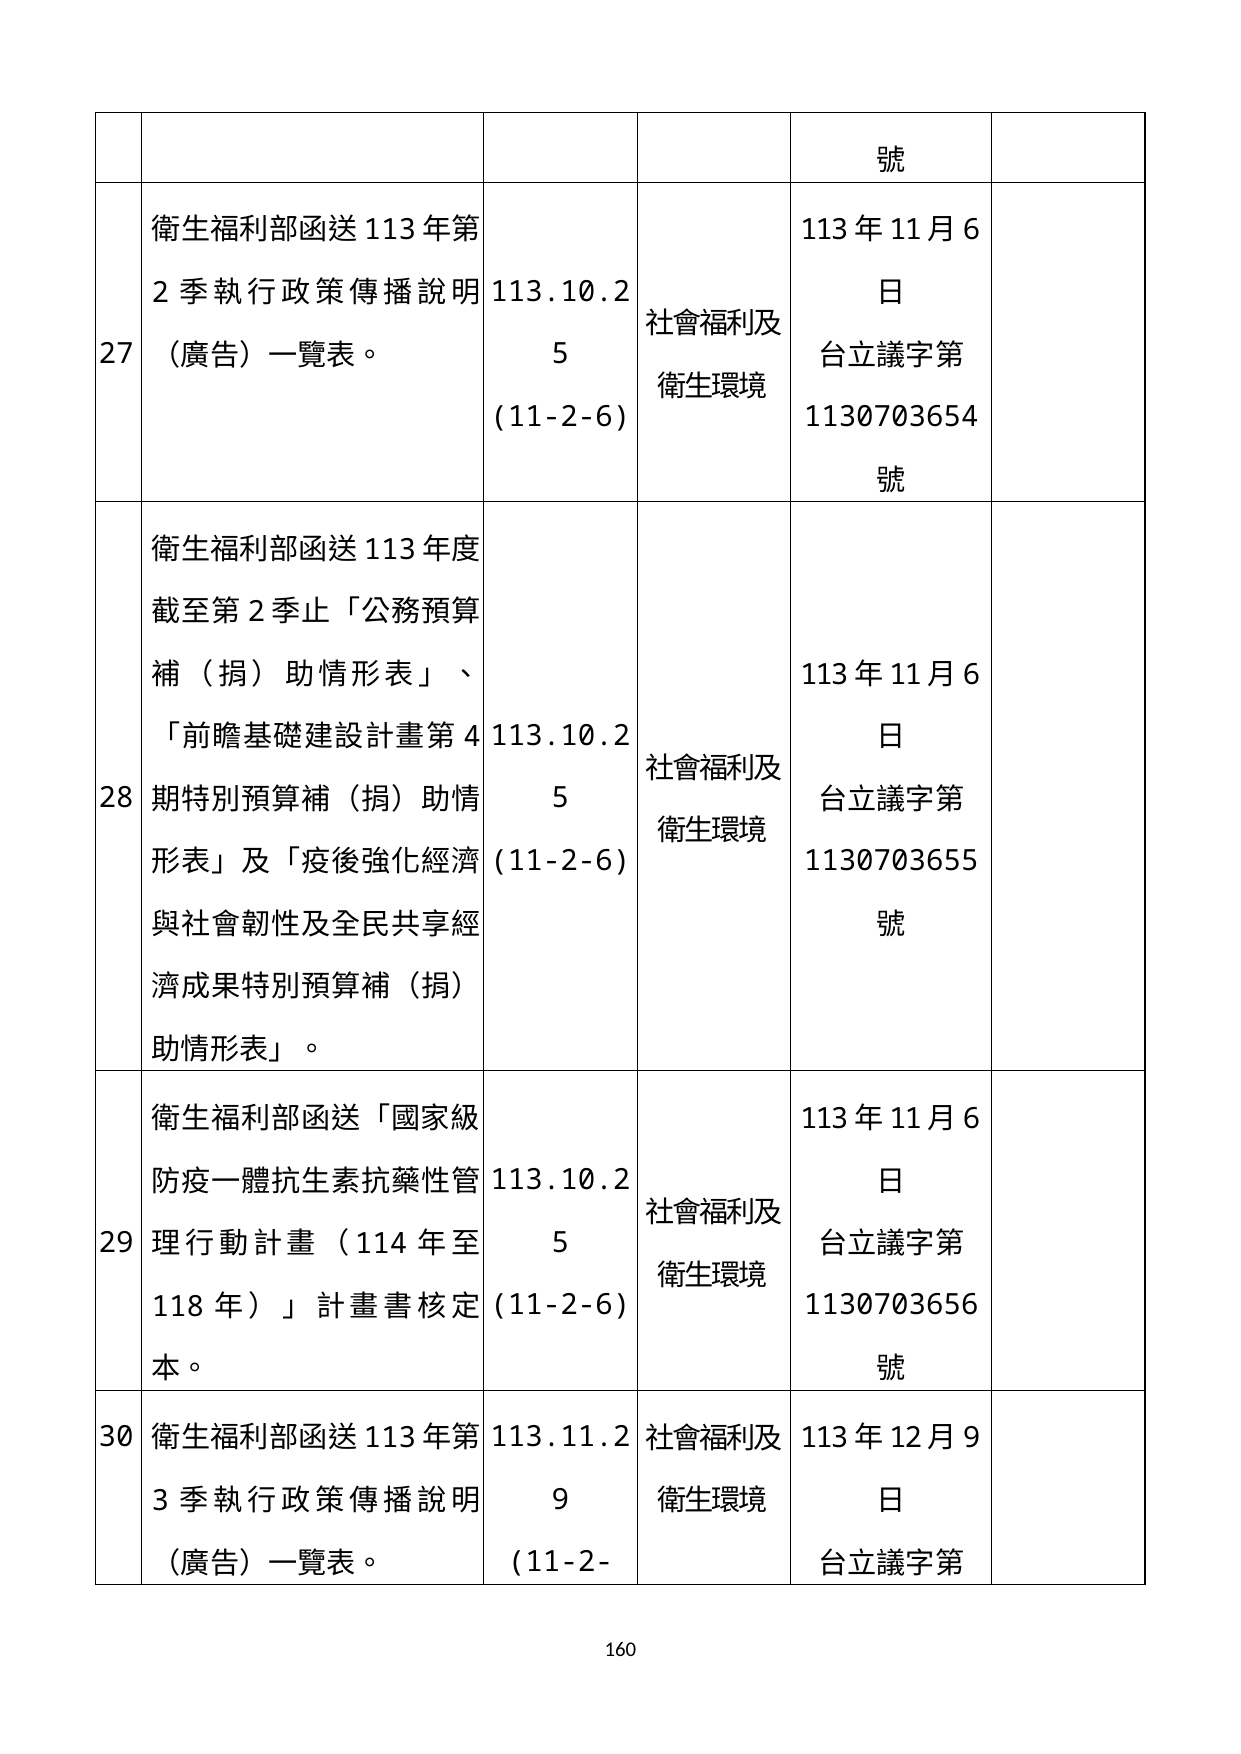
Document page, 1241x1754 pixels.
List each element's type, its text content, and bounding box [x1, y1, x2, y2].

table_cell 社會福利及衛生環境 [638, 183, 790, 501]
table_cell 113年11月6日 台立議字第1130703654號 [791, 183, 991, 501]
table_cell 113.10.25 (11-2-6) [484, 183, 637, 501]
table_cell [992, 1071, 1144, 1390]
table_cell [638, 113, 790, 182]
table_cell 113.11.29 (11-2- [484, 1391, 637, 1584]
table_cell [992, 183, 1144, 501]
table_cell [96, 1071, 141, 1390]
table_cell 社會福利及衛生環境 [638, 502, 790, 1070]
table_cell 衛生福利部函送「國家級防疫一體抗生素抗藥性管理行動計畫（114年至118年）」計畫書核定本。 [142, 1071, 483, 1390]
table_cell [992, 1391, 1144, 1584]
table_cell 社會福利及衛生環境 [638, 1391, 790, 1584]
table_cell [142, 113, 483, 182]
table_cell 衛生福利部函送113年度截至第2季止「公務預算補（捐）助情形表」、「前瞻基礎建設計畫第4期特別預算補（捐）助情形表」及「疫後強化經濟與社會韌性及全民共享經濟成果特別預算補（捐）助情形表」。 [142, 502, 483, 1070]
table_cell [96, 113, 141, 182]
table_cell 113.10.25 (11-2-6) [484, 502, 637, 1070]
table_cell [992, 113, 1144, 182]
table_cell [96, 502, 141, 1070]
table_cell [992, 502, 1144, 1070]
table_cell 113年12月9日 台立議字第 [791, 1391, 991, 1584]
table_cell 衛生福利部函送113年第3季執行政策傳播說明（廣告）一覽表。 [142, 1391, 483, 1584]
table_cell 衛生福利部函送113年第2季執行政策傳播說明（廣告）一覽表。 [142, 183, 483, 501]
table_cell 號 [791, 113, 991, 182]
table_cell 113年11月6日 台立議字第1130703655號 [791, 502, 991, 1070]
table_cell [484, 113, 637, 182]
table_cell 113.10.25 (11-2-6) [484, 1071, 637, 1390]
table_cell [96, 183, 141, 501]
table_cell [96, 1391, 141, 1584]
table_cell 社會福利及衛生環境 [638, 1071, 790, 1390]
table_cell 113年11月6日 台立議字第1130703656號 [791, 1071, 991, 1390]
